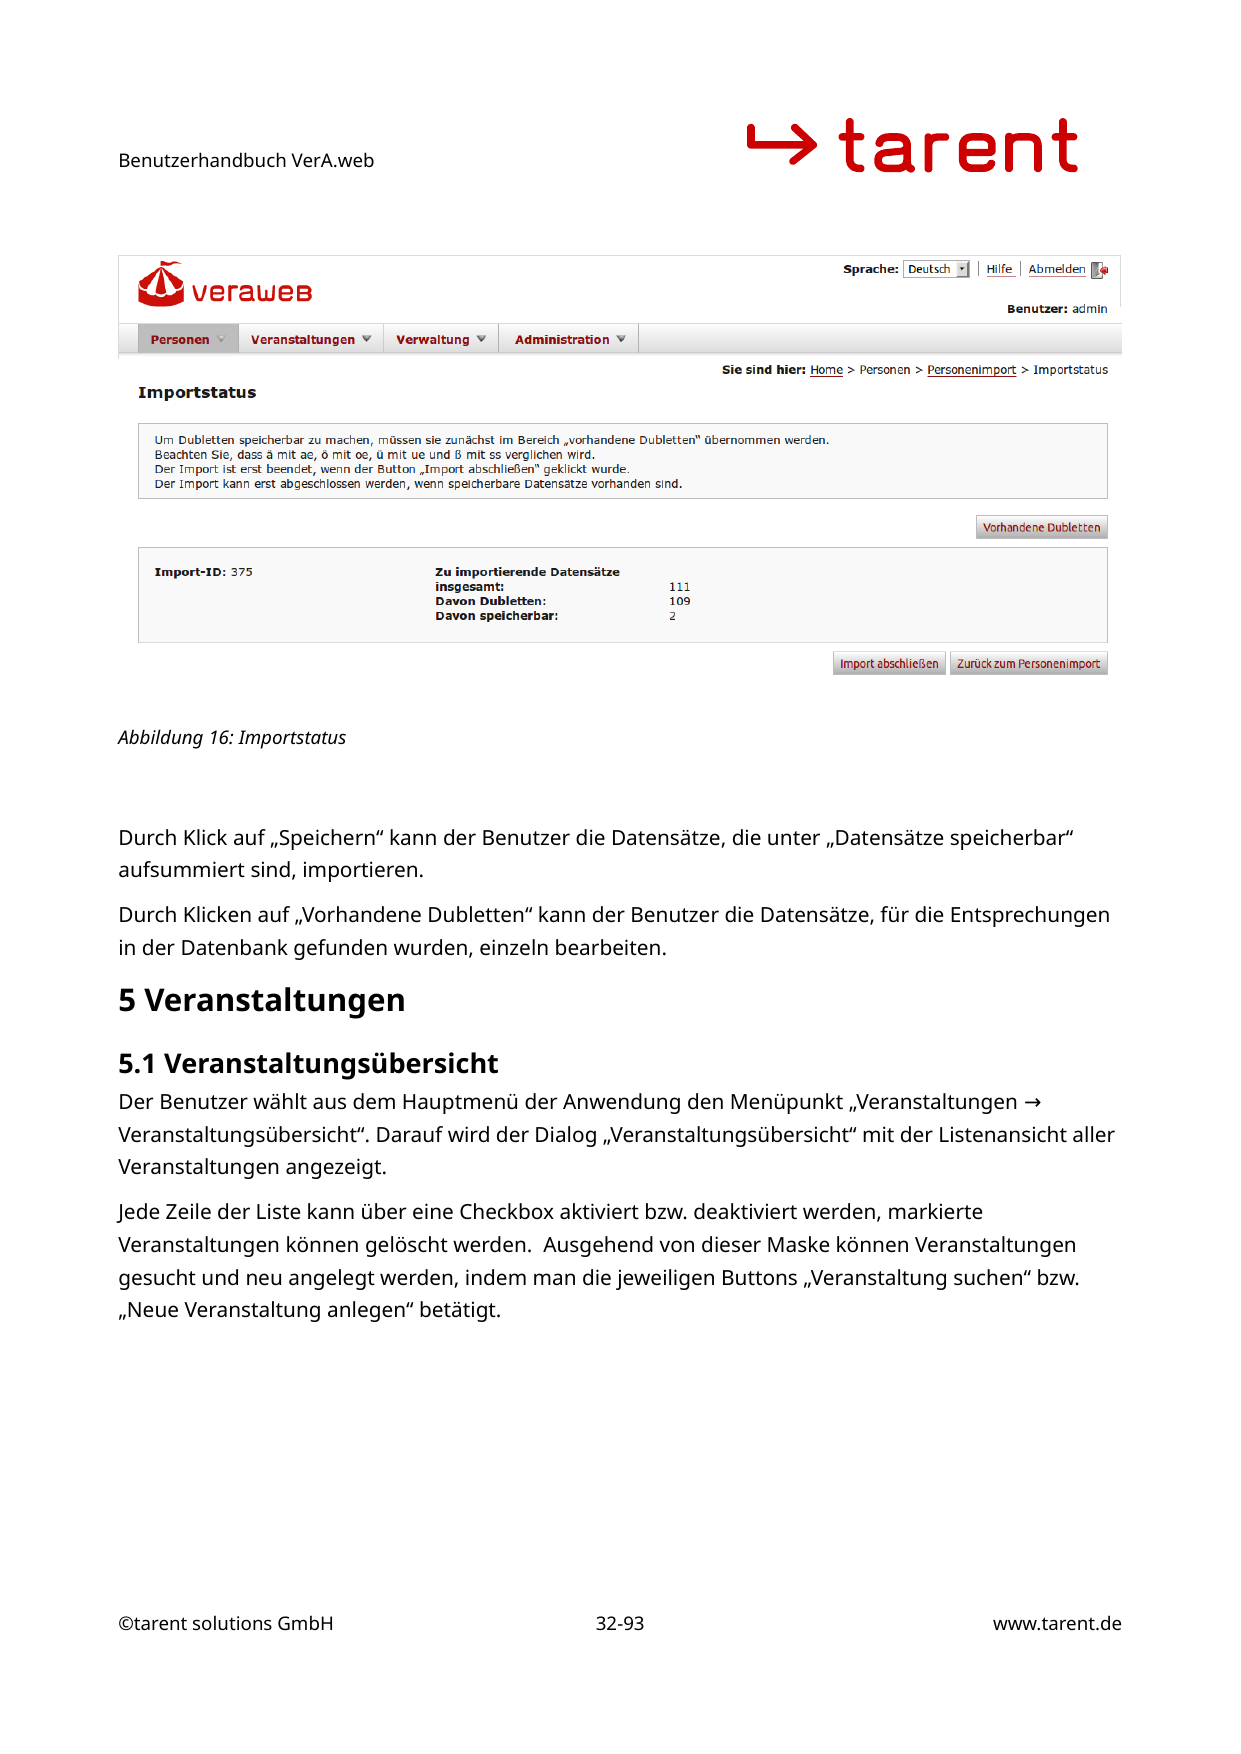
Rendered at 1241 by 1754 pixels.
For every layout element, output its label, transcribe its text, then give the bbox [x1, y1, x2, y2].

picture [118, 255, 1122, 698]
text Durch Klicken auf „Vorhandene Dubletten“ kann der Benutzer die Datensätze, für die Entsprechungen in der Datenbank gefunden wurden, einzeln bearbeiten. [118, 901, 1122, 962]
subtitle Veranstaltungen [118, 978, 1122, 1021]
subtitle Veranstaltungsübersicht [118, 1045, 1122, 1082]
text Durch Klick auf „Speichern“ kann der Benutzer die Datensätze, die unter „Datensätze speicherbar“ aufsummiert sind, importieren. [118, 823, 1122, 884]
text Jede Zeile der Liste kann über eine Checkbox aktiviert bzw. deaktiviert werden, markierte Veranstaltungen können gelöscht werden. Ausgehend von dieser Maske können Veranstaltungen gesucht und neu angelegt werden, indem man die jeweiligen Buttons „Veranstaltung suchen“ bzw. „Neue Veranstaltung anlegen“ betätigt. [118, 1197, 1122, 1324]
text Der Benutzer wählt aus dem Hauptmenü der Anwendung den Menüpunkt „Veranstaltungen → Veranstaltungsübersicht“. Darauf wird der Dialog „Veranstaltungsübersicht“ mit der Listenansicht aller Veranstaltungen angezeigt. [118, 1087, 1122, 1181]
text Abbildung 16: Importstatus [118, 698, 1122, 750]
